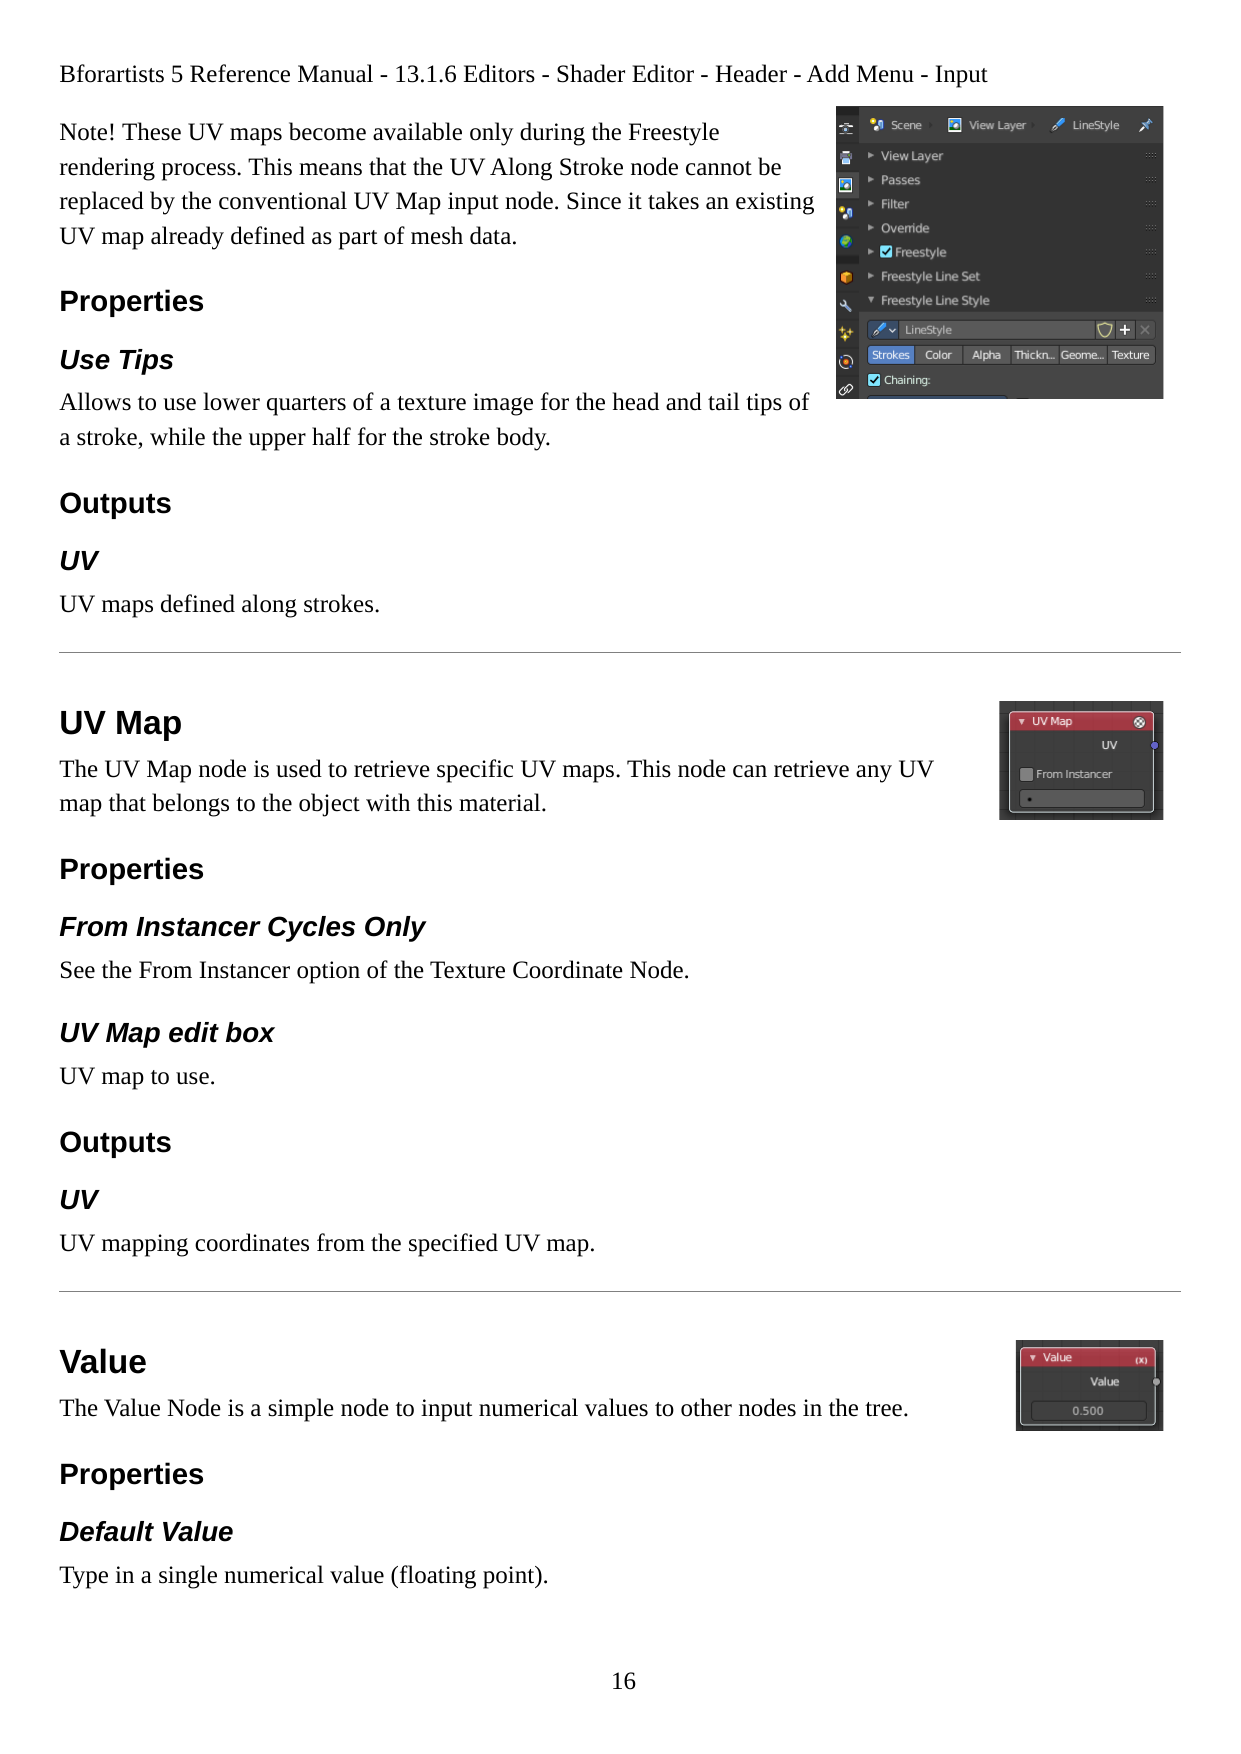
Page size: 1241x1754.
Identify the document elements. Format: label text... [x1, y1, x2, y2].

text Allows to use lower quarters of a texture image for the head and tail tips of a stroke, while the upper half for the stroke body. [59, 387, 1181, 451]
subtitle UV Map [59, 703, 999, 741]
subtitle [1164, 343, 1181, 375]
subtitle Default Value [59, 1516, 1181, 1547]
picture [836, 106, 1164, 399]
subtitle UV Map edit box [59, 1017, 1181, 1049]
subtitle UV [59, 544, 1181, 576]
text Type in a single numerical value (floating point). [59, 1560, 1181, 1589]
text UV map to use. [59, 1061, 1181, 1090]
subtitle [1164, 1342, 1181, 1381]
subtitle UV [59, 1183, 1181, 1215]
text UV maps defined along strokes. [59, 589, 1181, 617]
subtitle [1164, 703, 1181, 741]
text UV mapping coordinates from the specified UV map. [59, 1228, 1181, 1257]
subtitle [1164, 284, 1181, 318]
text The Value Node is a simple node to input numerical values to other nodes in the tree. [59, 1393, 1015, 1422]
subtitle Properties [59, 284, 836, 318]
text See the From Instancer option of the Texture Coordinate Node. [59, 955, 1181, 984]
subtitle Properties [59, 852, 1181, 886]
subtitle Outputs [59, 486, 1181, 519]
picture [1015, 1340, 1164, 1431]
picture [999, 701, 1164, 820]
subtitle Properties [59, 1457, 1181, 1491]
subtitle Use Tips [59, 343, 836, 375]
subtitle Outputs [59, 1125, 1181, 1158]
subtitle Value [59, 1342, 1015, 1381]
text The UV Map node is used to retrieve specific UV maps. This node can retrieve any UV map that belongs to the object with this material. [59, 754, 999, 817]
text Note! These UV maps become available only during the Freestyle rendering process. This means that the UV Along Stroke node cannot be replaced by the conventional UV Map input node. Since it takes an existing UV map already defined as part of mesh data. [59, 117, 836, 249]
subtitle From Instancer Cycles Only [59, 911, 1181, 943]
